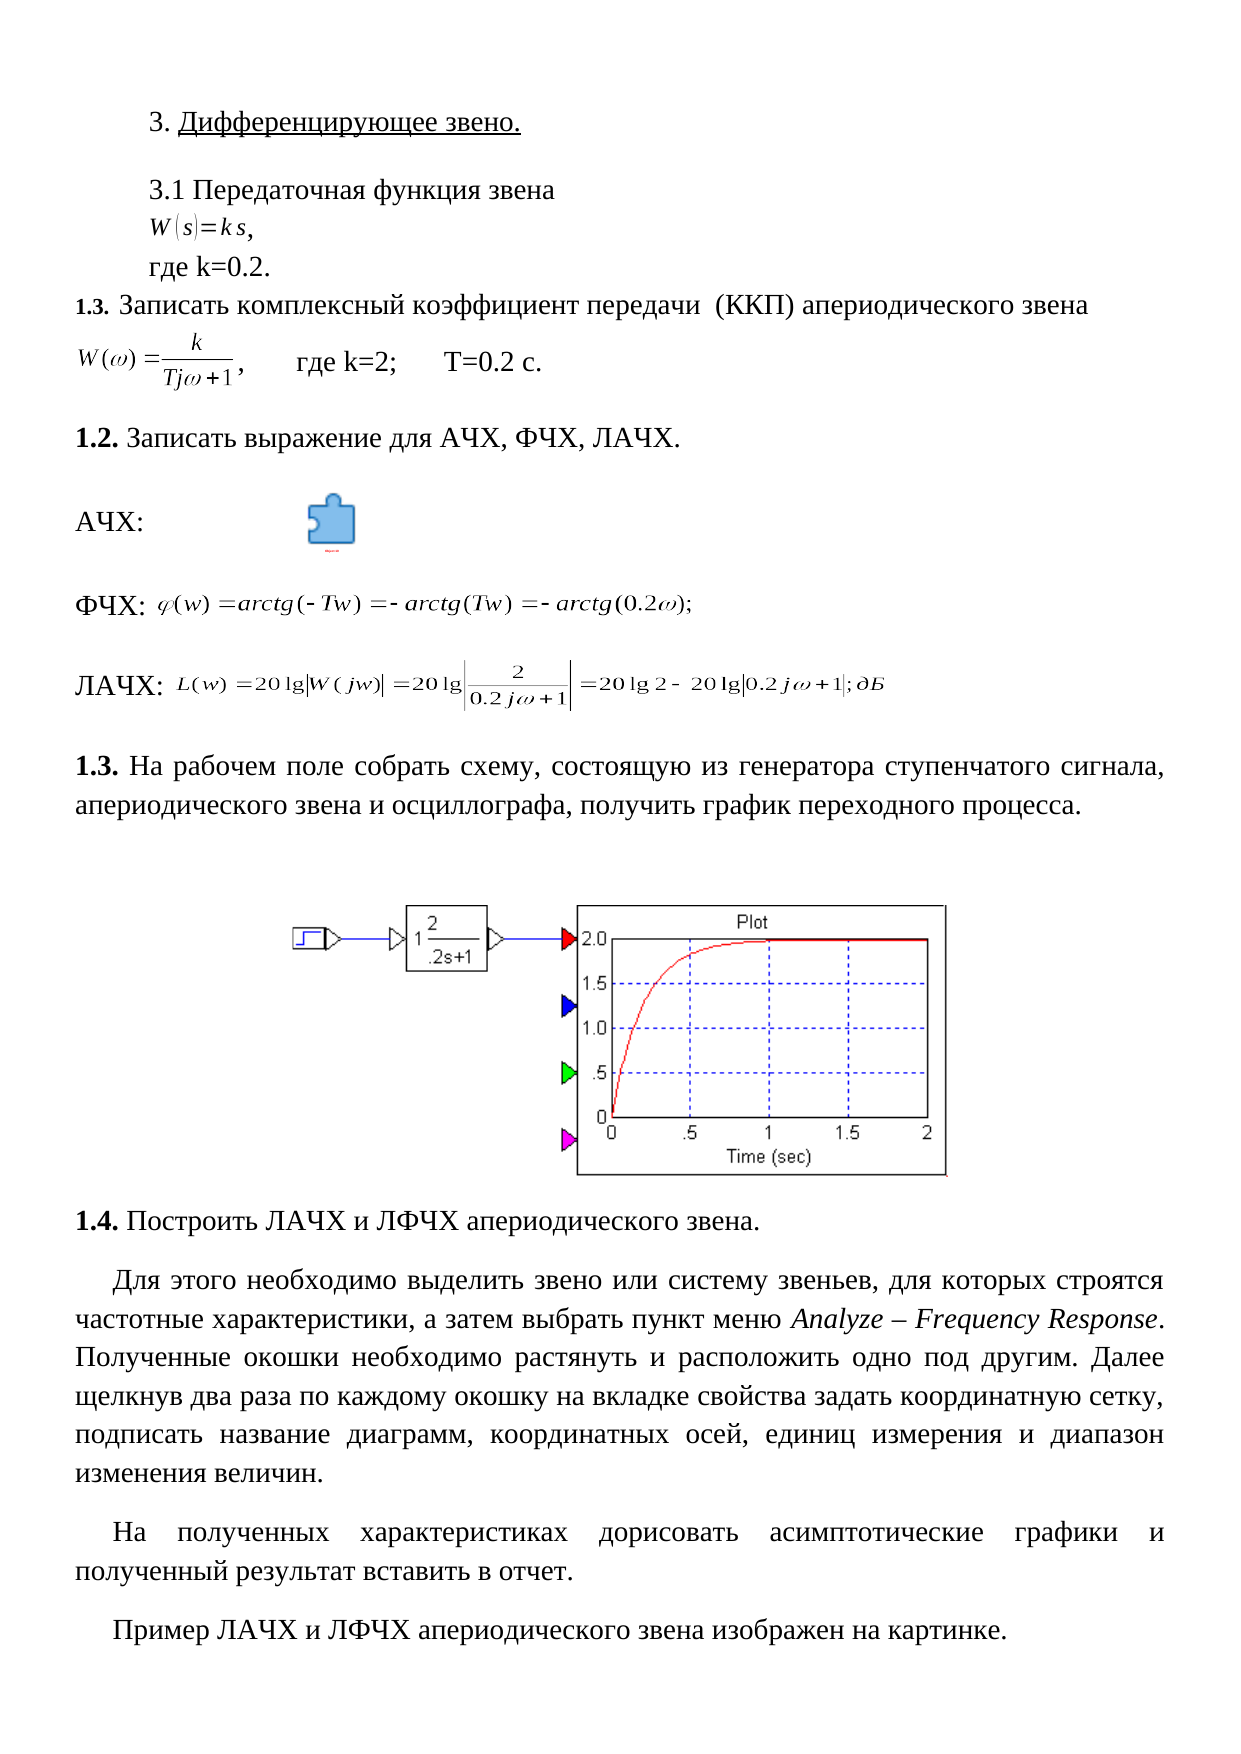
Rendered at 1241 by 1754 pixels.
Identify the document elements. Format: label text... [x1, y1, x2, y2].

text ФЧХ: [75, 588, 1165, 621]
text где k=0.2. [149, 249, 1165, 282]
text Пример ЛАЧХ и ЛФЧХ апериодического звена изображен на картинке. [75, 1612, 1165, 1646]
text 1.3. На рабочем поле собрать схему, состоящую из генератора ступенчатого сигнала, апериодического звена и осциллографа, получить график переходного процесса. [75, 748, 1165, 821]
text 3. Дифференцирующее звено. [75, 104, 1165, 138]
text На полученных характеристиках дорисовать асимптотические графики и полученный результат вставить в отчет. [75, 1514, 1165, 1586]
text , где k=2; T=0.2 c. [75, 326, 1165, 395]
text 1.4. Построить ЛАЧХ и ЛФЧХ апериодического звена. [75, 1203, 1165, 1236]
text 3.1 Передаточная функция звена [149, 172, 1165, 205]
list Записать комплексный коэффициент передачи (ККП) апериодического звена [75, 287, 1165, 321]
text 1.2. Записать выражение для АЧХ, ФЧХ, ЛАЧХ. [75, 421, 1165, 454]
text ЛАЧХ: [75, 655, 1165, 714]
text , [149, 210, 1165, 244]
text Для этого необходимо выделить звено или систему звеньев, для которых строятся частотные характеристики, а затем выбрать пункт меню Analyze – Frequency Response. Полученные окошки необходимо растянуть и расположить одно под другим. Далее щелкнув два раза по каждому окошку на вкладке свойства задать координатную сетку, подписать название диаграмм, координатных осей, единиц измерения и диапазон изменения величин. [75, 1262, 1165, 1488]
text АЧХ: [75, 488, 1165, 553]
